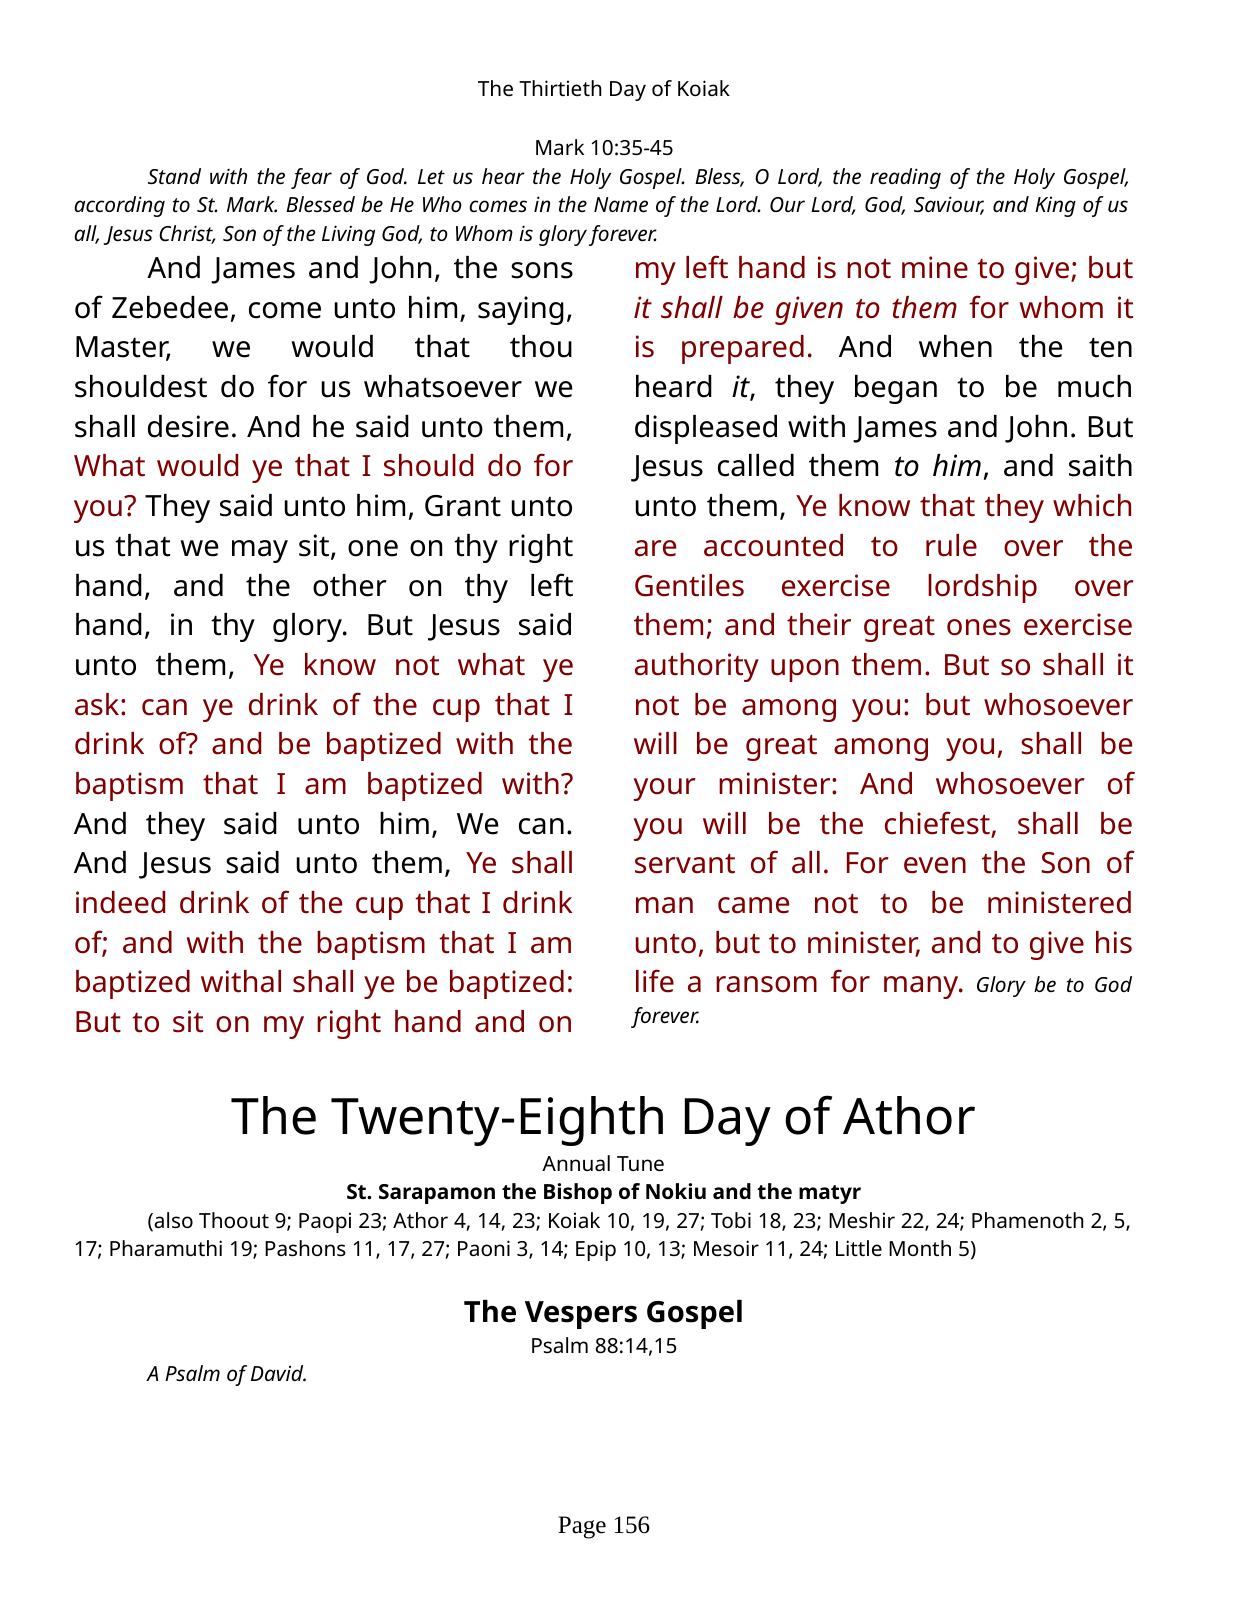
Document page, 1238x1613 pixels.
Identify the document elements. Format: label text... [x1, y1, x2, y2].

text And James and John, the sons of Zebedee, come unto him, saying, Master, we would that thou shouldest do for us whatsoever we shall desire. And he said unto them, What would ye that I should do for you? They said unto him, Grant unto us that we may sit, one on thy right hand, and the other on thy left hand, in thy glory. But Jesus said unto them, Ye know not what ye ask: can ye drink of the cup that I drink of? and be baptized with the baptism that I am baptized with? And they said unto him, We can. And Jesus said unto them, Ye shall indeed drink of the cup that I drink of; and with the baptism that I am baptized withal shall ye be baptized: But to sit on my right hand and on [73, 247, 574, 1041]
text The Thirtieth Day of Koiak [72, 74, 1135, 102]
text Annual Tune [73, 1149, 1134, 1177]
text Stand with the fear of God. Let us hear the Holy Gospel. Bless, O Lord, the reading of the Holy Gospel, according to St. Mark. Blessed be He Who comes in the Name of the Lord. Our Lord, God, Saviour, and King of us all, Jesus Christ, Son of the Living God, to Whom is glory forever. [73, 162, 1134, 247]
text A Psalm of David. [73, 1359, 1134, 1388]
text The Vespers Gospel [73, 1291, 1134, 1331]
text St. Sarapamon the Bishop of Nokiu and the matyr [73, 1177, 1134, 1206]
text The Twenty-Eighth Day of Athor [73, 1081, 1134, 1149]
text Mark 10:35-45 [73, 133, 1134, 162]
text Psalm 88:14,15 [73, 1331, 1134, 1359]
text (also Thoout 9; Paopi 23; Athor 4, 14, 23; Koiak 10, 19, 27; Tobi 18, 23; Meshir 22, 24; Phamenoth 2, 5, 17; Pharamuthi 19; Pashons 11, 17, 27; Paoni 3, 14; Epip 10, 13; Mesoir 11, 24; Little Month 5) [73, 1206, 1134, 1263]
text my left hand is not mine to give; but it shall be given to them for whom it is prepared. And when the ten heard it, they began to be much displeased with James and John. But Jesus called them to him, and saith unto them, Ye know that they which are accounted to rule over the Gentiles exercise lordship over them; and their great ones exercise authority upon them. But so shall it not be among you: but whosoever will be great among you, shall be your minister: And whosoever of you will be the chiefest, shall be servant of all. For even the Son of man came not to be ministered unto, but to minister, and to give his life a ransom for many. Glory be to God forever. [633, 247, 1134, 1030]
